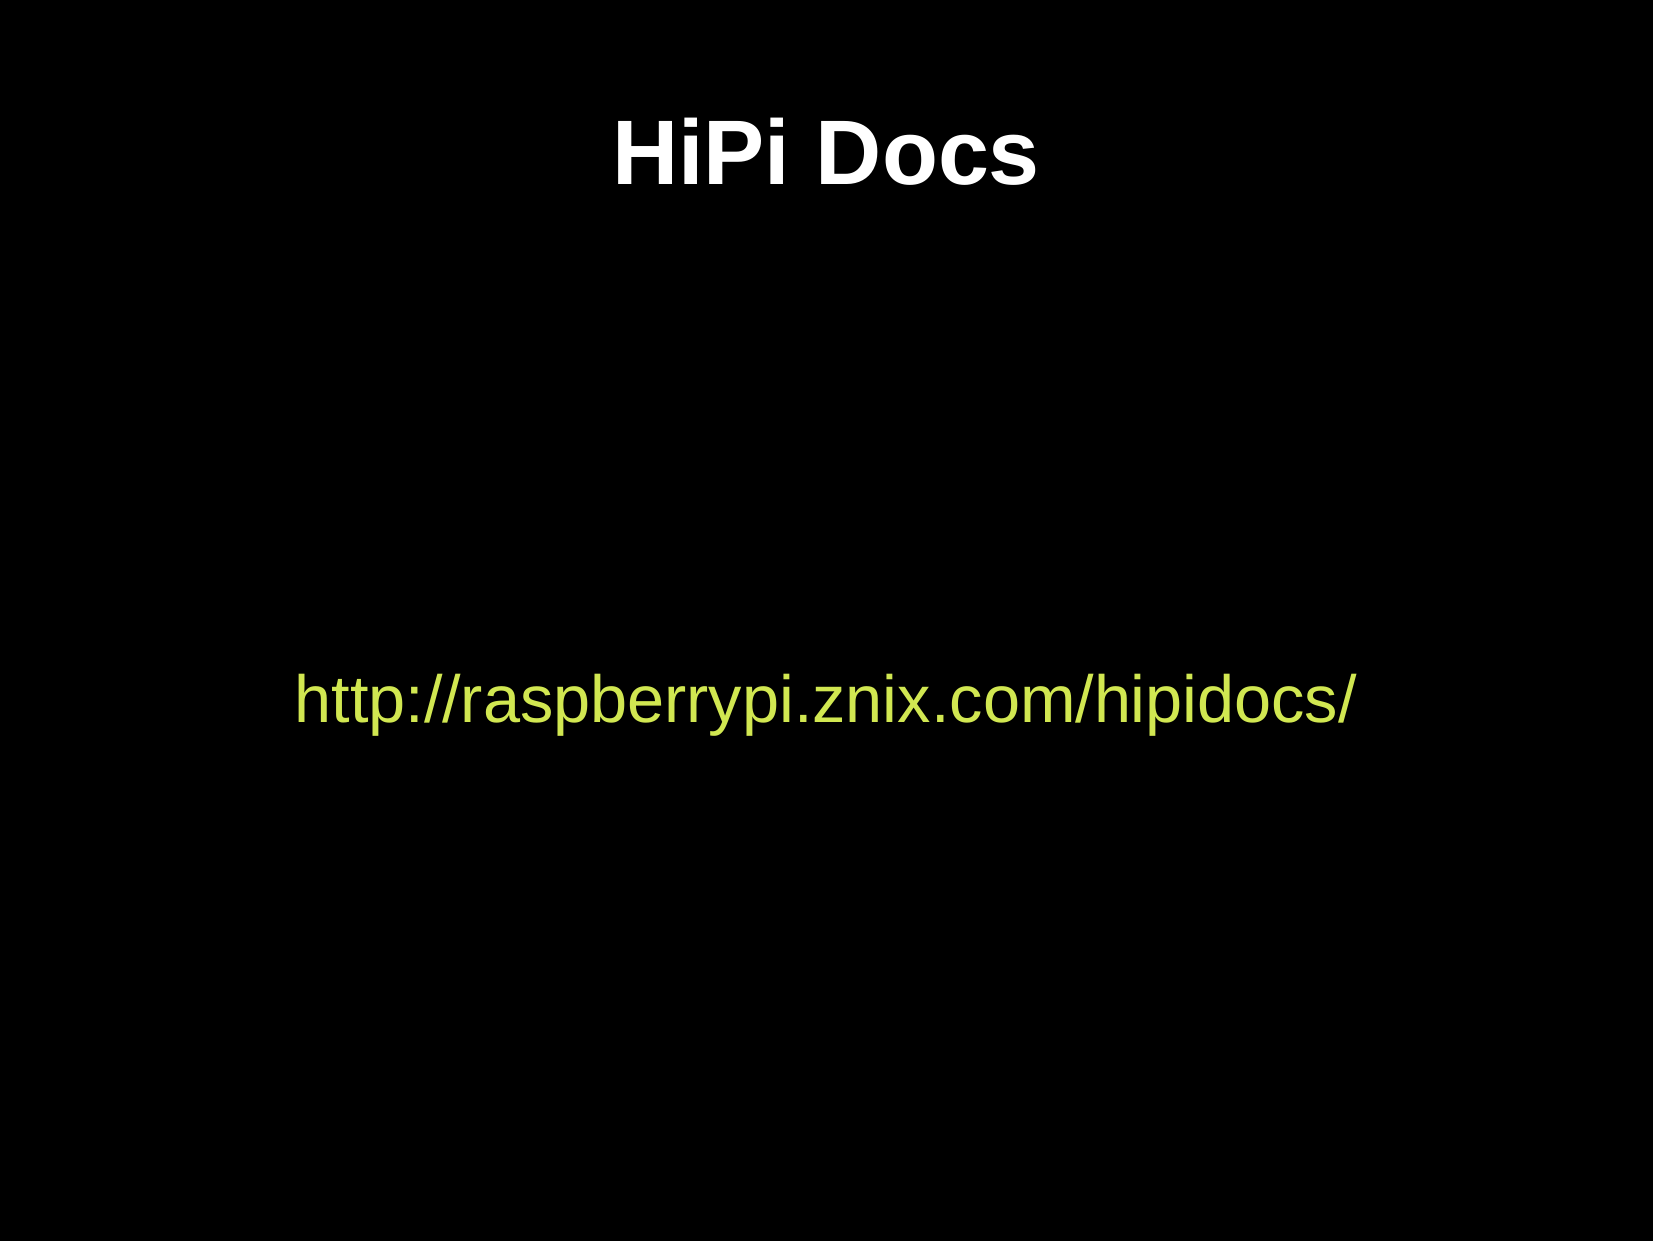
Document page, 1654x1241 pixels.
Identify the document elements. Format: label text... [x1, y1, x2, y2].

title HiPi Docs [82, 49, 1571, 257]
subtitle http://raspberrypi.znix.com/hipidocs/ [82, 290, 1571, 1109]
